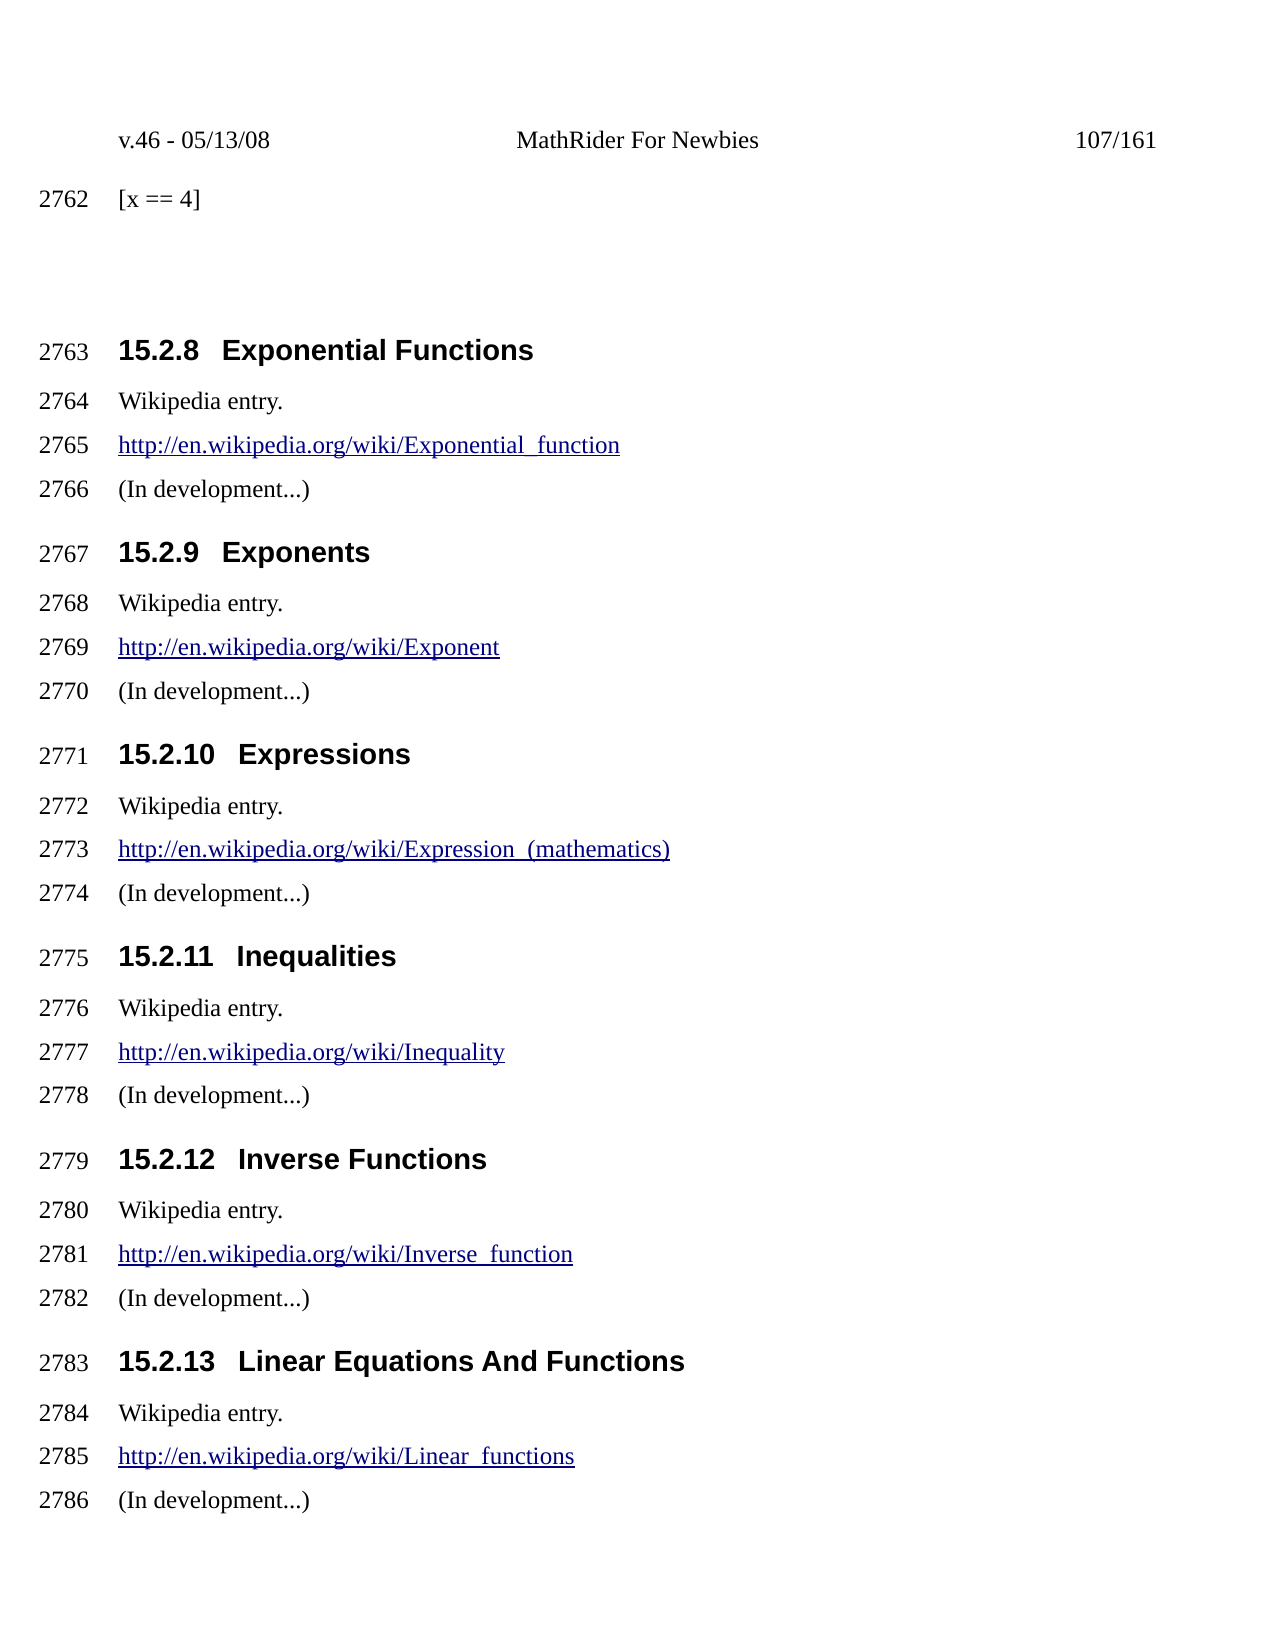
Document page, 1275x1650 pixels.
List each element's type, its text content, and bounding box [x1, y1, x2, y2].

text http://en.wikipedia.org/wiki/Inverse_function [118, 1239, 1157, 1268]
text Wikipedia entry. [118, 386, 1157, 415]
subtitle Exponents [118, 535, 1157, 568]
subtitle Expressions [118, 737, 1157, 771]
subtitle Linear Equations And Functions [118, 1344, 1157, 1378]
text (In development...) [118, 474, 1157, 502]
text http://en.wikipedia.org/wiki/Exponential_function [118, 430, 1157, 459]
text http://en.wikipedia.org/wiki/Inequality [118, 1037, 1157, 1066]
text (In development...) [118, 1485, 1157, 1514]
text http://en.wikipedia.org/wiki/Linear_functions [118, 1441, 1157, 1470]
text (In development...) [118, 676, 1157, 705]
text (In development...) [118, 1283, 1157, 1312]
text Wikipedia entry. [118, 993, 1157, 1022]
text Wikipedia entry. [118, 791, 1157, 819]
text http://en.wikipedia.org/wiki/Exponent [118, 632, 1157, 661]
subtitle Inverse Functions [118, 1142, 1157, 1175]
text [x == 4] [118, 184, 1157, 213]
text (In development...) [118, 1081, 1157, 1109]
text (In development...) [118, 878, 1157, 907]
text Wikipedia entry. [118, 1195, 1157, 1224]
text http://en.wikipedia.org/wiki/Expression_(mathematics) [118, 834, 1157, 863]
subtitle Inequalities [118, 939, 1157, 973]
subtitle Exponential Functions [118, 333, 1157, 366]
text Wikipedia entry. [118, 588, 1157, 617]
text Wikipedia entry. [118, 1398, 1157, 1426]
